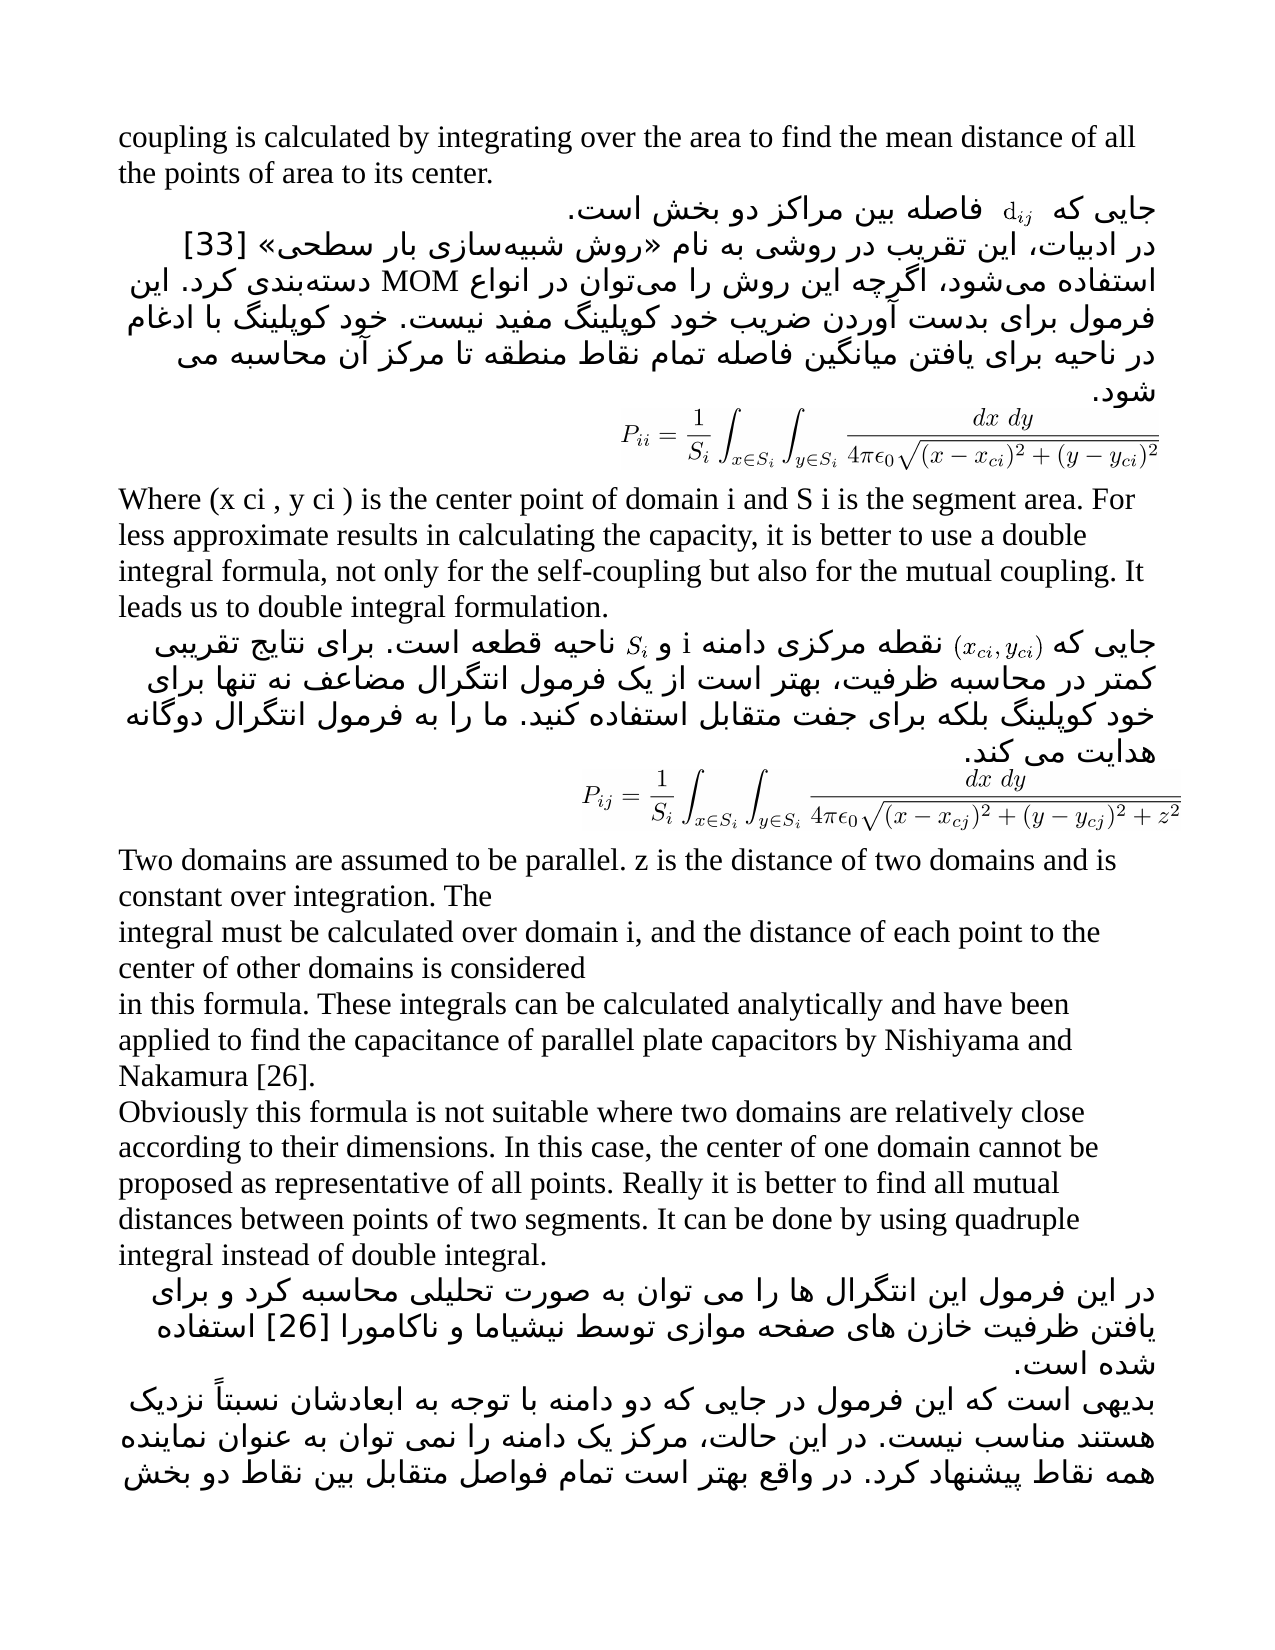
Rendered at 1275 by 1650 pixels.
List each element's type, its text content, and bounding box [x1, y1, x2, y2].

text Two domains are assumed to be parallel. z is the distance of two domains and is constant over integration. The [118, 841, 1157, 913]
text Where (x ci , y ci ) is the center point of domain i and S i is the segment area. For less approximate results in calculating the capacity, it is better to use a double integral formula, not only for the self-coupling but also for the mutual coupling. It leads us to double integral formulation. [118, 480, 1157, 624]
text در ادبیات، این تقریب در روشی به نام «روش شبیه‌سازی بار سطحی» [33] استفاده می‌شود، اگرچه این روش را می‌توان در انواع MOM دسته‌بندی کرد. این فرمول برای بدست آوردن ضریب خود کوپلینگ مفید نیست. خود کوپلینگ با ادغام در ناحیه برای یافتن میانگین فاصله تمام نقاط منطقه تا مرکز آن محاسبه می شود. [118, 226, 1157, 408]
picture [621, 408, 1159, 470]
text in this formula. These integrals can be calculated analytically and have been applied to find the capacitance of parallel plate capacitors by Nishiyama and Nakamura [26]. [118, 985, 1157, 1093]
text Obviously this formula is not suitable where two domains are relatively close according to their dimensions. In this case, the center of one domain cannot be proposed as representative of all points. Really it is better to find all mutual distances between points of two segments. It can be done by using quadruple integral instead of double integral. [118, 1093, 1157, 1272]
text جایی که فاصله بین مراکز دو بخش است. [118, 190, 1157, 226]
text جایی که نقطه مرکزی دامنه i و ناحیه قطعه است. برای نتایج تقریبی کمتر در محاسبه ظرفیت، بهتر است از یک فرمول انتگرال مضاعف نه تنها برای خود کوپلینگ بلکه برای جفت متقابل استفاده کنید. ما را به فرمول انتگرال دوگانه هدایت می کند. [118, 624, 1157, 769]
text integral must be calculated over domain i, and the distance of each point to the center of other domains is considered [118, 913, 1157, 985]
text coupling is calculated by integrating over the area to find the mean distance of all the points of area to its center. [118, 118, 1157, 190]
text در این فرمول این انتگرال ها را می توان به صورت تحلیلی محاسبه کرد و برای یافتن ظرفیت خازن های صفحه موازی توسط نیشیاما و ناکامورا [26] استفاده شده است. [118, 1272, 1157, 1382]
text بدیهی است که این فرمول در جایی که دو دامنه با توجه به ابعادشان نسبتاً نزدیک هستند مناسب نیست. در این حالت، مرکز یک دامنه را نمی توان به عنوان نماینده همه نقاط پیشنهاد کرد. در واقع بهتر است تمام فواصل متقابل بین نقاط دو بخش [118, 1382, 1157, 1491]
picture [582, 769, 1181, 831]
